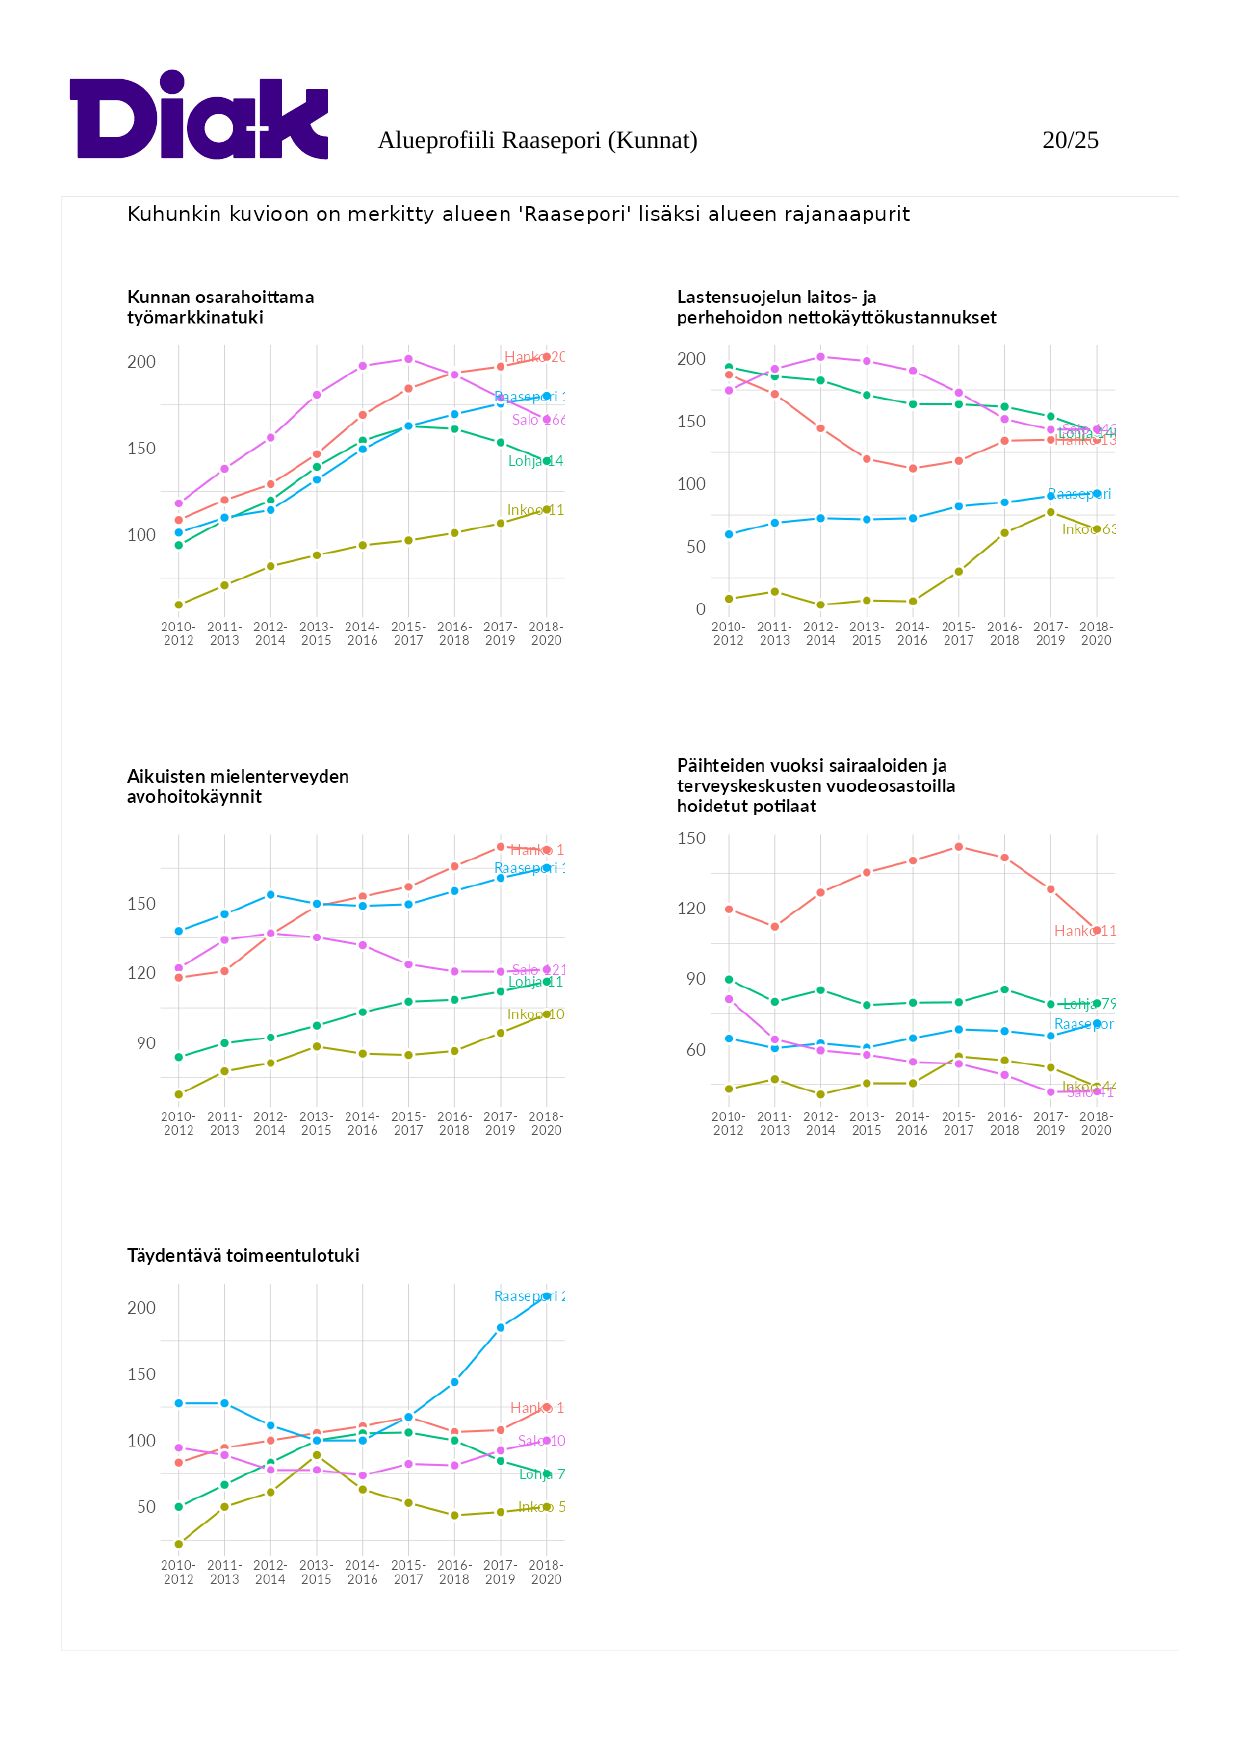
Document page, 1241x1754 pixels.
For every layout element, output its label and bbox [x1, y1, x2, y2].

picture [61, 196, 1179, 1651]
